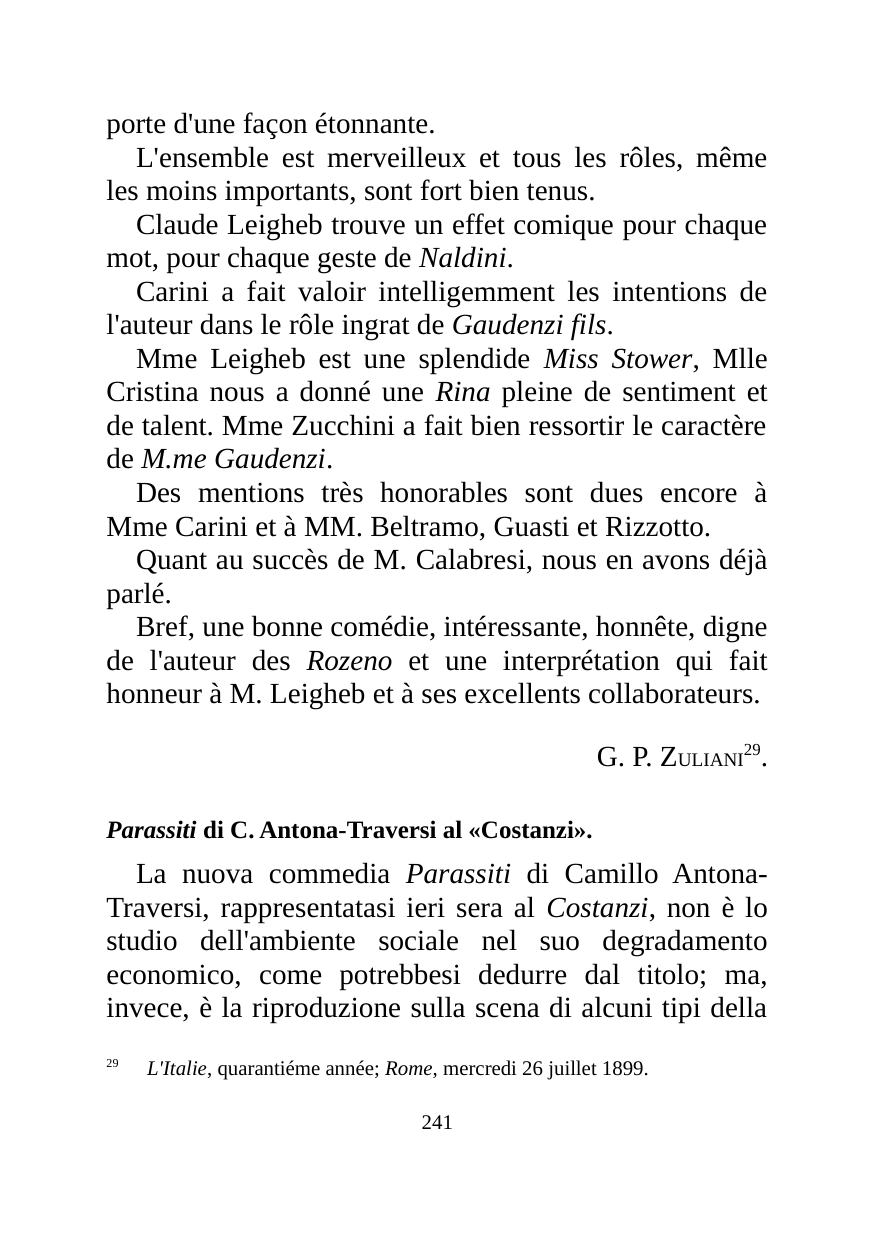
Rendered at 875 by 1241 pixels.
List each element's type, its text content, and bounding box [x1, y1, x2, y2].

text Quant au succès de M. Calabresi, nous en avons déjà parlé. [106, 542, 768, 609]
text Bref, une bonne comédie, intéressante, honnête, digne de l'auteur des Rozeno et une interprétation qui fait honneur à M. Leigheb et à ses excellents collaborateurs. [106, 609, 768, 710]
text L'Italie, quarantiéme année; Rome, mercredi 26 juillet 1899. [106, 1056, 768, 1080]
text Carini a fait valoir intelligemment les intentions de l'auteur dans le rôle ingrat de Gaudenzi fils. [106, 274, 768, 341]
text Mme Leigheb est une splendide Miss Stower, Mlle Cristina nous a donné une Rina pleine de sentiment et de talent. Mme Zucchini a fait bien ressortir le caractère de M.me Gaudenzi. [106, 341, 768, 475]
text porte d'une façon étonnante. [106, 106, 768, 140]
subtitle Parassiti di C. Antona-Traversi al «Costanzi». [106, 815, 768, 844]
text Claude Leigheb trouve un effet comique pour chaque mot, pour chaque geste de Naldini. [106, 207, 768, 274]
text G. P. Zuliani. [106, 739, 768, 773]
text La nuova commedia Parassiti di Camillo Antona-Traversi, rappresentatasi ieri sera al Costanzi, non è lo studio dell'ambiente sociale nel suo degradamento economico, come potrebbesi dedurre dal titolo; ma, invece, è la riproduzione sulla scena di alcuni tipi della [106, 856, 768, 1024]
text Des mentions très honorables sont dues encore à Mme Carini et à MM. Beltramo, Guasti et Rizzotto. [106, 475, 768, 542]
text L'ensemble est merveilleux et tous les rôles, même les moins importants, sont fort bien tenus. [106, 140, 768, 207]
